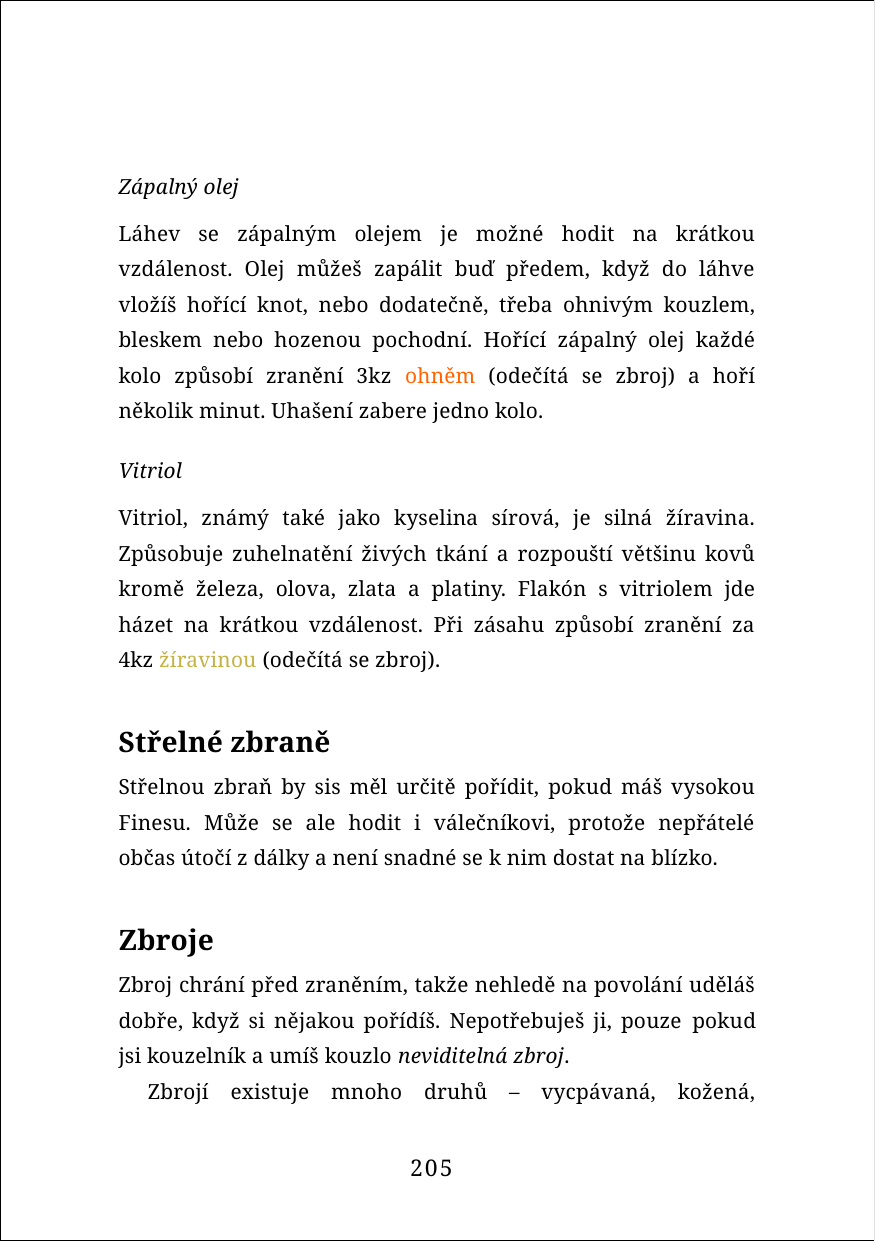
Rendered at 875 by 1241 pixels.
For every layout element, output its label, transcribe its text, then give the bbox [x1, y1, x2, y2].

text Střelnou zbraň by sis měl určitě pořídit, pokud máš vysokou Finesu. Může se ale hodit i válečníkovi, protože nepřátelé občas útočí z dálky a není snadné se k nim dostat na blízko. [118, 772, 756, 872]
text Vitriol, známý také jako kyselina sírová, je silná žíravina. Způsobuje zuhelnatění živých tkání a rozpouští většinu kovů kromě železa, olova, zlata a platiny. Flakón s vitriolem jde házet na krátkou vzdálenost. Při zásahu způsobí zranění za 4kz žíravinou (odečítá se zbroj). [118, 503, 756, 674]
subtitle Zbroje [118, 920, 756, 958]
subtitle Střelné zbraně [118, 722, 756, 760]
text Zbroj chrání před zraněním, takže nehledě na povolání uděláš dobře, když si nějakou pořídíš. Nepotřebuješ ji, pouze pokud jsi kouzelník a umíš kouzlo neviditelná zbroj. Zbrojí existuje mnoho druhů – vycpávaná, kožená, [118, 970, 756, 1105]
text Zápalný olej [118, 172, 756, 200]
text Vitriol [118, 456, 756, 484]
text Láhev se zápalným olejem je možné hodit na krátkou vzdálenost. Olej můžeš zapálit buď předem, když do láhve vložíš hořící knot, nebo dodatečně, třeba ohnivým kouzlem, bleskem nebo hozenou pochodní. Hořící zápalný olej každé kolo způsobí zranění 3kz ohněm (odečítá se zbroj) a hoří několik minut. Uhašení zabere jedno kolo. [118, 219, 756, 425]
